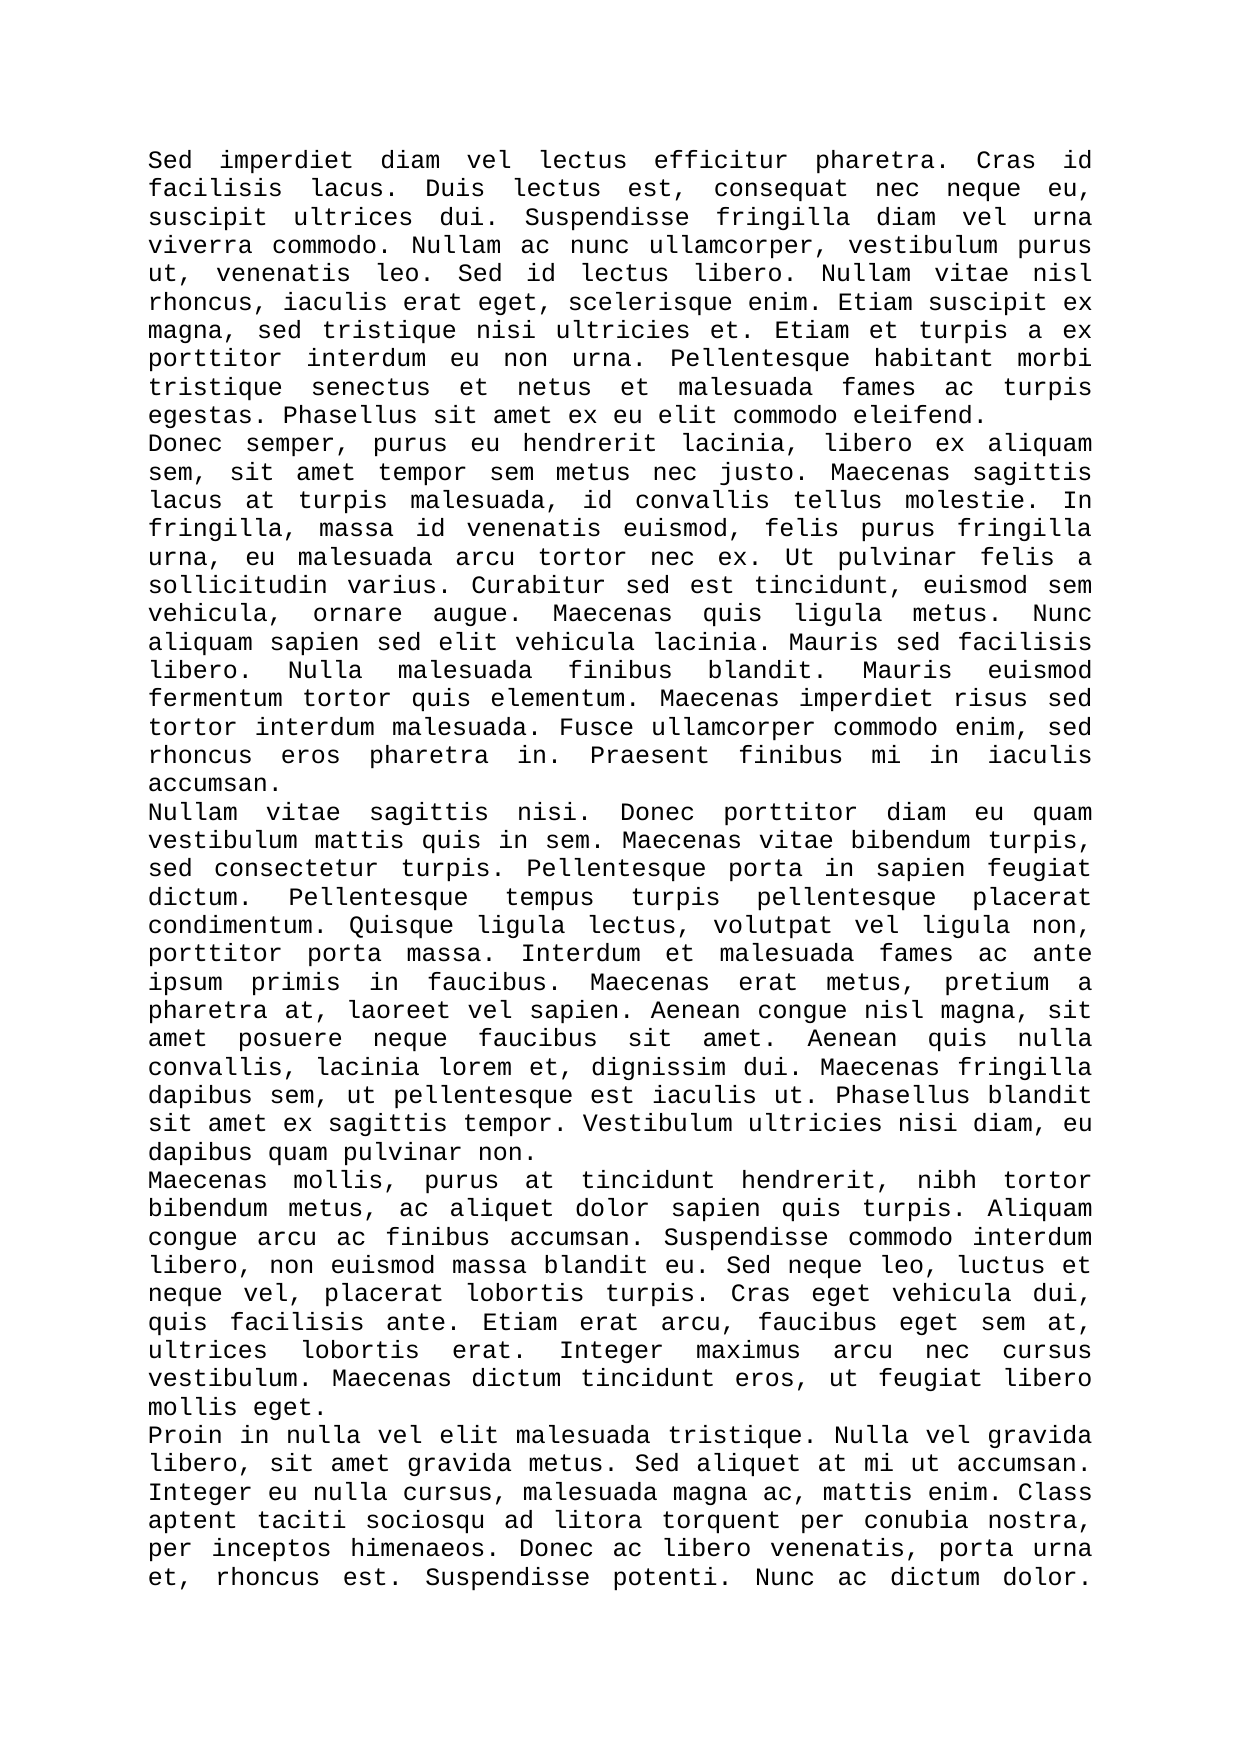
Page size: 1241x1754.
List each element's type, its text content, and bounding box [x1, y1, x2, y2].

text Proin in nulla vel elit malesuada tristique. Nulla vel gravida libero, sit amet gravida metus. Sed aliquet at mi ut accumsan. Integer eu nulla cursus, malesuada magna ac, mattis enim. Class aptent taciti sociosqu ad litora torquent per conubia nostra, per inceptos himenaeos. Donec ac libero venenatis, porta urna et, rhoncus est. Suspendisse potenti. Nunc ac dictum dolor. [148, 1423, 1093, 1593]
text Maecenas mollis, purus at tincidunt hendrerit, nibh tortor bibendum metus, ac aliquet dolor sapien quis turpis. Aliquam congue arcu ac finibus accumsan. Suspendisse commodo interdum libero, non euismod massa blandit eu. Sed neque leo, luctus et neque vel, placerat lobortis turpis. Cras eget vehicula dui, quis facilisis ante. Etiam erat arcu, faucibus eget sem at, ultrices lobortis erat. Integer maximus arcu nec cursus vestibulum. Maecenas dictum tincidunt eros, ut feugiat libero mollis eget. [148, 1168, 1093, 1423]
text Donec semper, purus eu hendrerit lacinia, libero ex aliquam sem, sit amet tempor sem metus nec justo. Maecenas sagittis lacus at turpis malesuada, id convallis tellus molestie. In fringilla, massa id venenatis euismod, felis purus fringilla urna, eu malesuada arcu tortor nec ex. Ut pulvinar felis a sollicitudin varius. Curabitur sed est tincidunt, euismod sem vehicula, ornare augue. Maecenas quis ligula metus. Nunc aliquam sapien sed elit vehicula lacinia. Mauris sed facilisis libero. Nulla malesuada finibus blandit. Mauris euismod fermentum tortor quis elementum. Maecenas imperdiet risus sed tortor interdum malesuada. Fusce ullamcorper commodo enim, sed rhoncus eros pharetra in. Praesent finibus mi in iaculis accumsan. [148, 431, 1093, 799]
text Sed imperdiet diam vel lectus efficitur pharetra. Cras id facilisis lacus. Duis lectus est, consequat nec neque eu, suscipit ultrices dui. Suspendisse fringilla diam vel urna viverra commodo. Nullam ac nunc ullamcorper, vestibulum purus ut, venenatis leo. Sed id lectus libero. Nullam vitae nisl rhoncus, iaculis erat eget, scelerisque enim. Etiam suscipit ex magna, sed tristique nisi ultricies et. Etiam et turpis a ex porttitor interdum eu non urna. Pellentesque habitant morbi tristique senectus et netus et malesuada fames ac turpis egestas. Phasellus sit amet ex eu elit commodo eleifend. [148, 148, 1093, 431]
text Nullam vitae sagittis nisi. Donec porttitor diam eu quam vestibulum mattis quis in sem. Maecenas vitae bibendum turpis, sed consectetur turpis. Pellentesque porta in sapien feugiat dictum. Pellentesque tempus turpis pellentesque placerat condimentum. Quisque ligula lectus, volutpat vel ligula non, porttitor porta massa. Interdum et malesuada fames ac ante ipsum primis in faucibus. Maecenas erat metus, pretium a pharetra at, laoreet vel sapien. Aenean congue nisl magna, sit amet posuere neque faucibus sit amet. Aenean quis nulla convallis, lacinia lorem et, dignissim dui. Maecenas fringilla dapibus sem, ut pellentesque est iaculis ut. Phasellus blandit sit amet ex sagittis tempor. Vestibulum ultricies nisi diam, eu dapibus quam pulvinar non. [148, 799, 1093, 1168]
